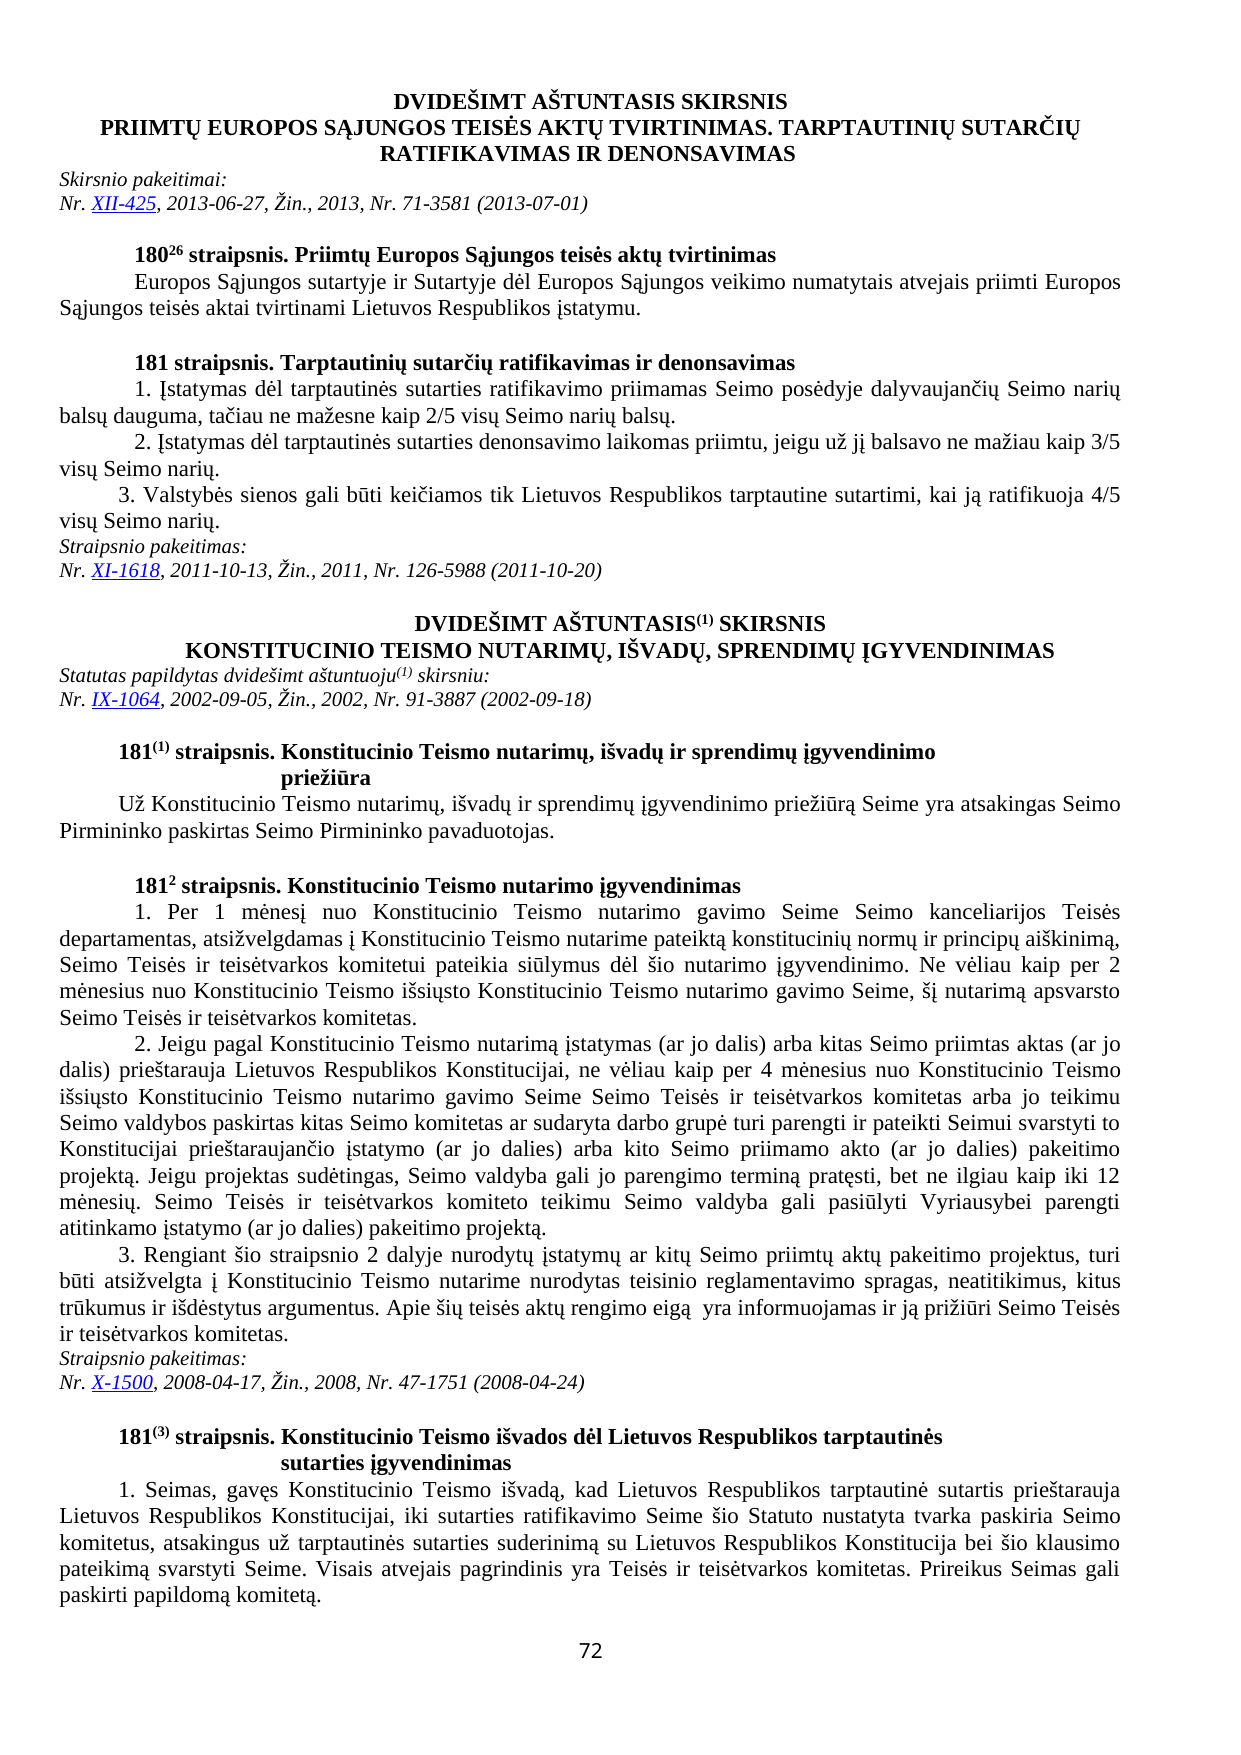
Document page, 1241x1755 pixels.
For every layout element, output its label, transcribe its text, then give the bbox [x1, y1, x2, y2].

text Nr. XI-1618, 2011-10-13, Žin., 2011, Nr. 126-5988 (2011-10-20) [59, 558, 1122, 582]
text 18026 straipsnis. Priimtų Europos Sąjungos teisės aktų tvirtinimas [59, 241, 1122, 268]
text Už Konstitucinio Teismo nutarimų, išvadų ir sprendimų įgyvendinimo priežiūrą Seime yra atsakingas Seimo Pirmininko paskirtas Seimo Pirmininko pavaduotojas. [59, 790, 1122, 843]
text 181(3) straipsnis. Konstitucinio Teismo išvados dėl Lietuvos Respublikos tarptautinės [59, 1423, 1122, 1449]
text 3. Valstybės sienos gali būti keičiamos tik Lietuvos Respublikos tarptautine sutartimi, kai ją ratifikuoja 4/5 visų Seimo narių. [59, 481, 1122, 534]
text sutarties įgyvendinimas [59, 1449, 1122, 1476]
text Nr. IX-1064, 2002-09-05, Žin., 2002, Nr. 91-3887 (2002-09-18) [59, 687, 1122, 711]
text KONSTITUCINIO TEISMO NUTARIMŲ, IŠVADŲ, SPRENDIMŲ ĮGYVENDINIMAS [59, 637, 1122, 663]
text Straipsnio pakeitimas: [59, 1346, 1122, 1370]
text 1. Įstatymas dėl tarptautinės sutarties ratifikavimo priimamas Seimo posėdyje dalyvaujančių Seimo narių balsų dauguma, tačiau ne mažesne kaip 2/5 visų Seimo narių balsų. [59, 376, 1122, 428]
text Straipsnio pakeitimas: [59, 534, 1122, 558]
text PRIIMTŲ EUROPOS SĄJUNGOS TEISĖS AKTŲ TVIRTINIMAS. TARPTAUTINIŲ SUTARČIŲ RATIFIKAVIMAS IR DENONSAVIMAS [59, 114, 1122, 167]
text Statutas papildytas dvidešimt aštuntuoju(1) skirsniu: [59, 663, 1122, 687]
text 1. Per 1 mėnesį nuo Konstitucinio Teismo nutarimo gavimo Seime Seimo kanceliarijos Teisės departamentas, atsižvelgdamas į Konstitucinio Teismo nutarime pateiktą konstitucinių normų ir principų aiškinimą, Seimo Teisės ir teisėtvarkos komitetui pateikia siūlymus dėl šio nutarimo įgyvendinimo. Ne vėliau kaip per 2 mėnesius nuo Konstitucinio Teismo išsiųsto Konstitucinio Teismo nutarimo gavimo Seime, šį nutarimą apsvarsto Seimo Teisės ir teisėtvarkos komitetas. [59, 898, 1122, 1030]
text 3. Rengiant šio straipsnio 2 dalyje nurodytų įstatymų ar kitų Seimo priimtų aktų pakeitimo projektus, turi būti atsižvelgta į Konstitucinio Teismo nutarime nurodytas teisinio reglamentavimo spragas, neatitikimus, kitus trūkumus ir išdėstytus argumentus. Apie šių teisės aktų rengimo eigą yra informuojamas ir ją prižiūri Seimo Teisės ir teisėtvarkos komitetas. [59, 1241, 1122, 1346]
text 1812 straipsnis. Konstitucinio Teismo nutarimo įgyvendinimas [59, 872, 1122, 898]
text 181(1) straipsnis. Konstitucinio Teismo nutarimų, išvadų ir sprendimų įgyvendinimo [59, 738, 1122, 764]
text Nr. XII-425, 2013-06-27, Žin., 2013, Nr. 71-3581 (2013-07-01) [59, 191, 1122, 215]
text Skirsnio pakeitimai: [59, 167, 1122, 191]
text Europos Sąjungos sutartyje ir Sutartyje dėl Europos Sąjungos veikimo numatytais atvejais priimti Europos Sąjungos teisės aktai tvirtinami Lietuvos Respublikos įstatymu. [59, 268, 1122, 320]
text Nr. X-1500, 2008-04-17, Žin., 2008, Nr. 47-1751 (2008-04-24) [59, 1370, 1122, 1394]
text DVIDEŠIMT AŠTUNTASIS(1) SKIRSNIS [59, 611, 1122, 637]
text 2. Įstatymas dėl tarptautinės sutarties denonsavimo laikomas priimtu, jeigu už jį balsavo ne mažiau kaip 3/5 visų Seimo narių. [59, 428, 1122, 481]
text 181 straipsnis. Tarptautinių sutarčių ratifikavimas ir denonsavimas [59, 349, 1122, 376]
text 2. Jeigu pagal Konstitucinio Teismo nutarimą įstatymas (ar jo dalis) arba kitas Seimo priimtas aktas (ar jo dalis) prieštarauja Lietuvos Respublikos Konstitucijai, ne vėliau kaip per 4 mėnesius nuo Konstitucinio Teismo išsiųsto Konstitucinio Teismo nutarimo gavimo Seime Seimo Teisės ir teisėtvarkos komitetas arba jo teikimu Seimo valdybos paskirtas kitas Seimo komitetas ar sudaryta darbo grupė turi parengti ir pateikti Seimui svarstyti to Konstitucijai prieštaraujančio įstatymo (ar jo dalies) arba kito Seimo priimamo akto (ar jo dalies) pakeitimo projektą. Jeigu projektas sudėtingas, Seimo valdyba gali jo parengimo terminą pratęsti, bet ne ilgiau kaip iki 12 mėnesių. Seimo Teisės ir teisėtvarkos komiteto teikimu Seimo valdyba gali pasiūlyti Vyriausybei parengti atitinkamo įstatymo (ar jo dalies) pakeitimo projektą. [59, 1030, 1122, 1241]
text DVIDEŠIMT AŠTUNTASIS SKIRSNIS [59, 88, 1122, 114]
text 1. Seimas, gavęs Konstitucinio Teismo išvadą, kad Lietuvos Respublikos tarptautinė sutartis prieštarauja Lietuvos Respublikos Konstitucijai, iki sutarties ratifikavimo Seime šio Statuto nustatyta tvarka paskiria Seimo komitetus, atsakingus už tarptautinės sutarties suderinimą su Lietuvos Respublikos Konstitucija bei šio klausimo pateikimą svarstyti Seime. Visais atvejais pagrindinis yra Teisės ir teisėtvarkos komitetas. Prireikus Seimas gali paskirti papildomą komitetą. [59, 1476, 1122, 1608]
text priežiūra [59, 764, 1122, 790]
